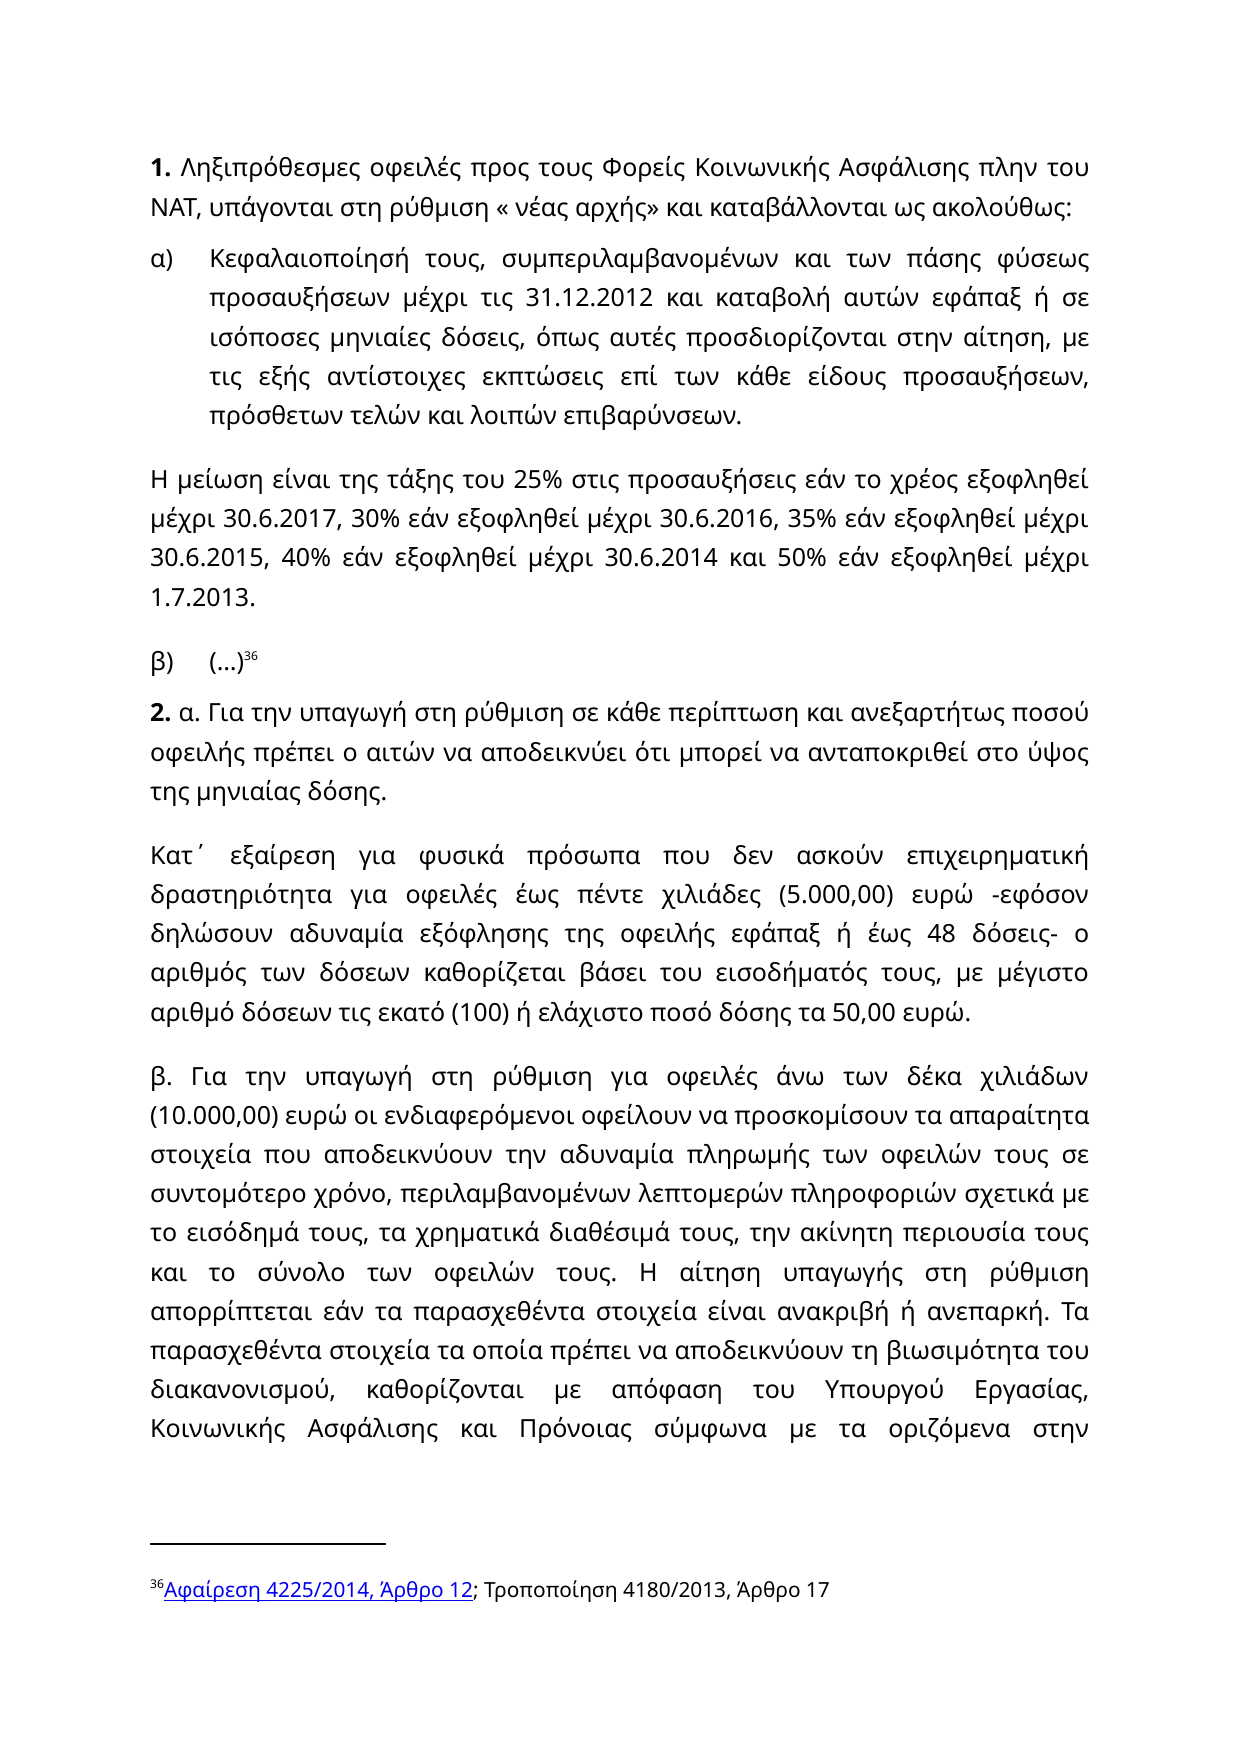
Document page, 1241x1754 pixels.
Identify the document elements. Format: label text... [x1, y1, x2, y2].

text β. Για την υπαγωγή στη ρύθμιση για οφειλές άνω των δέκα χιλιάδων (10.000,00) ευρώ οι ενδιαφερόμενοι οφείλουν να προσκομίσουν τα απαραίτητα στοιχεία που αποδεικνύουν την αδυναμία πληρωμής των οφειλών τους σε συντομότερο χρόνο, περιλαμβανομένων λεπτομερών πληροφοριών σχετικά με το εισόδημά τους, τα χρηματικά διαθέσιμά τους, την ακίνητη περιουσία τους και το σύνολο των οφειλών τους. Η αίτηση υπαγωγής στη ρύθμιση απορρίπτεται εάν τα παρασχεθέντα στοιχεία είναι ανακριβή ή ανεπαρκή. Τα παρασχεθέντα στοιχεία τα οποία πρέπει να αποδεικνύουν τη βιωσιμότητα του διακανονισμού, καθορίζονται με απόφαση του Υπουργού Εργασίας, Κοινωνικής Ασφάλισης και Πρόνοιας σύμφωνα με τα οριζόμενα στην [150, 1058, 1090, 1445]
text 2. α. Για την υπαγωγή στη ρύθμιση σε κάθε περίπτωση και ανεξαρτήτως ποσού οφειλής πρέπει ο αιτών να αποδεικνύει ότι μπορεί να ανταποκριθεί στο ύψος της μηνιαίας δόσης. [150, 695, 1090, 807]
text Η μείωση είναι της τάξης του 25% στις προσαυξήσεις εάν το χρέος εξοφληθεί μέχρι 30.6.2017, 30% εάν εξοφληθεί μέχρι 30.6.2016, 35% εάν εξοφληθεί μέχρι 30.6.2015, 40% εάν εξοφληθεί μέχρι 30.6.2014 και 50% εάν εξοφληθεί μέχρι 1.7.2013. [150, 462, 1090, 613]
text 1. Ληξιπρόθεσμες οφειλές προς τους Φορείς Κοινωνικής Ασφάλισης πλην του ΝΑΤ, υπάγονται στη ρύθμιση « νέας αρχής» και καταβάλλονται ως ακολούθως: [150, 150, 1090, 223]
list α) Κεφαλαιοποίησή τους, συμπεριλαμβανομένων και των πάσης φύσεως προσαυξήσεων μέχρι τις 31.12.2012 και καταβολή αυτών εφάπαξ ή σε ισόποσες μηνιαίες δόσεις, όπως αυτές προσδιορίζονται στην αίτηση, με τις εξής αντίστοιχες εκπτώσεις επί των κάθε είδους προσαυξήσεων, πρόσθετων τελών και λοιπών επιβαρύνσεων. [150, 241, 1090, 432]
list β) (…) [150, 643, 1090, 677]
text Αφαίρεση 4225/2014, Άρθρο 12; Τροποποίηση 4180/2013, Άρθρο 17 [150, 1576, 1090, 1604]
text Κατ΄ εξαίρεση για φυσικά πρόσωπα που δεν ασκούν επιχειρηματική δραστηριότητα για οφειλές έως πέντε χιλιάδες (5.000,00) ευρώ -εφόσον δηλώσουν αδυναμία εξόφλησης της οφειλής εφάπαξ ή έως 48 δόσεις- ο αριθμός των δόσεων καθορίζεται βάσει του εισοδήματός τους, με μέγιστο αριθμό δόσεων τις εκατό (100) ή ελάχιστο ποσό δόσης τα 50,00 ευρώ. [150, 837, 1090, 1028]
